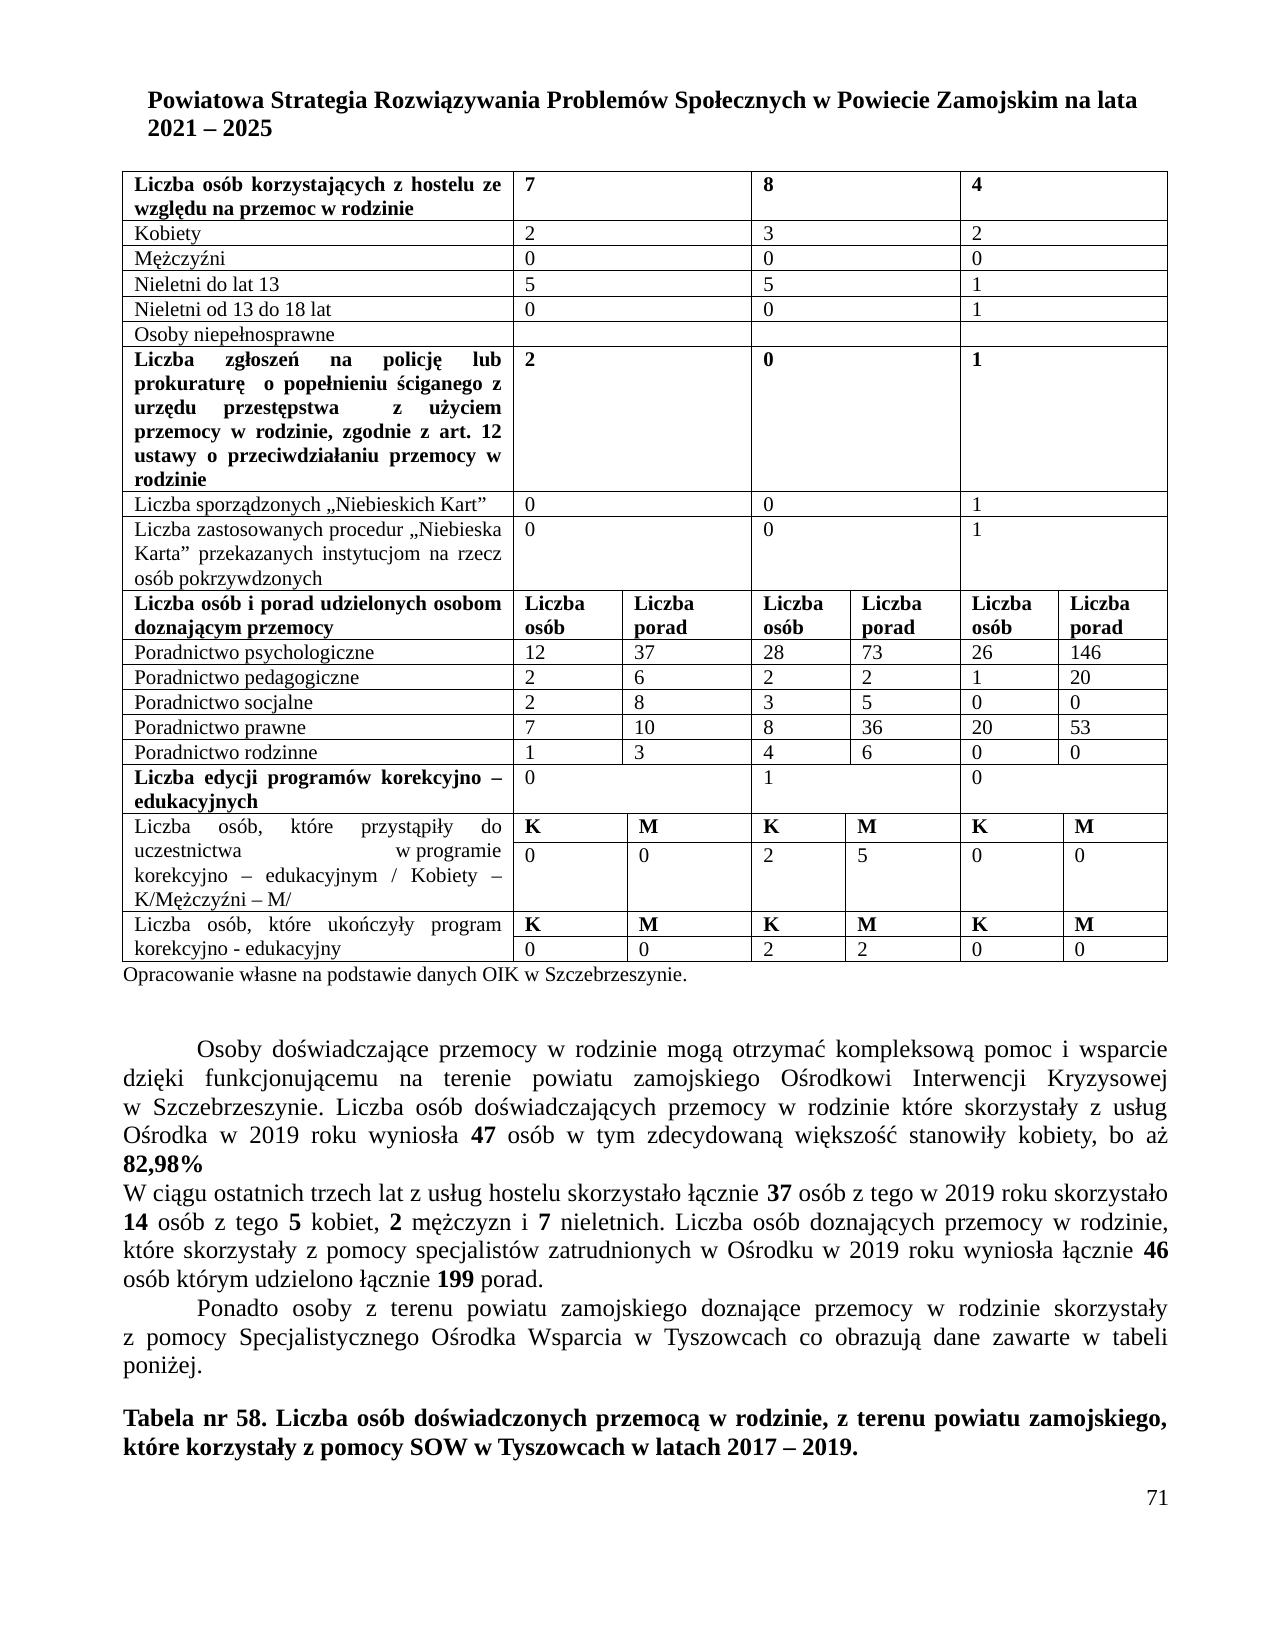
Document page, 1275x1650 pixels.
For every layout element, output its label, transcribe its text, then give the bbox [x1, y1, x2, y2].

table_cell 2 [752, 937, 845, 961]
table_cell 2 [514, 690, 622, 714]
table_cell 1 [752, 765, 960, 813]
table_cell 53 [1059, 715, 1167, 739]
table_cell 37 [623, 640, 751, 664]
table_cell 1 [961, 517, 1167, 589]
table_cell 26 [961, 640, 1058, 664]
table_cell 146 [1059, 640, 1167, 664]
table_cell Liczba osób, które ukończyły program korekcyjno - edukacyjny [123, 912, 513, 961]
table_cell Liczba osób, które przystąpiły do uczestnictwa w programie korekcyjno – edukacyjnym / Kobiety – K/Mężczyźni – M/ [123, 814, 513, 911]
table_cell 73 [851, 640, 960, 664]
table_cell [961, 322, 1167, 346]
table_cell 28 [752, 640, 850, 664]
table_cell Poradnictwo socjalne [123, 690, 513, 714]
table_cell K [514, 814, 627, 842]
table_cell 1 [961, 271, 1167, 296]
table_cell 8 [752, 172, 960, 220]
table_cell K [514, 912, 627, 936]
table_cell 4 [752, 740, 850, 764]
table_cell M [628, 912, 751, 936]
table_cell 4 [961, 172, 1167, 220]
table_cell [514, 322, 751, 346]
text W ciągu ostatnich trzech lat z usług hostelu skorzystało łącznie 37 osób z tego w 2019 roku skorzystało 14 osób z tego 5 kobiet, 2 mężczyzn i 7 nieletnich. Liczba osób doznających przemocy w rodzinie, które skorzystały z pomocy specjalistów zatrudnionych w Ośrodku w 2019 roku wyniosła łącznie 46 osób którym udzielono łącznie 199 porad. [123, 1178, 1169, 1293]
table_cell M [846, 912, 960, 936]
table_cell 2 [752, 665, 850, 689]
table_cell 0 [752, 246, 960, 270]
table_cell 2 [514, 665, 622, 689]
table_cell 36 [851, 715, 960, 739]
table_cell 2 [752, 843, 845, 911]
table_cell 0 [961, 246, 1167, 270]
table_cell Liczba osób [514, 591, 622, 639]
table_cell 0 [514, 492, 751, 516]
table_cell Nieletni do lat 13 [123, 271, 513, 296]
table_cell 0 [961, 690, 1058, 714]
table_cell 3 [752, 221, 960, 245]
table_cell 12 [514, 640, 622, 664]
table_cell 6 [623, 665, 751, 689]
table_cell 0 [961, 843, 1063, 911]
table_cell Poradnictwo psychologiczne [123, 640, 513, 664]
table_cell 1 [961, 347, 1167, 491]
table_cell 8 [752, 715, 850, 739]
table_cell 1 [961, 492, 1167, 516]
table_cell M [1064, 814, 1167, 842]
table_cell Liczba porad [1059, 591, 1167, 639]
text Tabela nr 58. Liczba osób doświadczonych przemocą w rodzinie, z terenu powiatu zamojskiego, które korzystały z pomocy SOW w Tyszowcach w latach 2017 – 2019. [123, 1403, 1169, 1461]
table_cell Liczba osób korzystających z hostelu ze względu na przemoc w rodzinie [123, 172, 513, 220]
table_cell K [961, 814, 1063, 842]
table_cell 1 [961, 297, 1167, 321]
table_cell M [846, 814, 960, 842]
table_cell 7 [514, 172, 751, 220]
table_cell 0 [628, 937, 751, 961]
table_cell 0 [961, 765, 1167, 813]
table_cell 0 [752, 517, 960, 589]
table_cell M [1064, 912, 1167, 936]
table_cell Poradnictwo pedagogiczne [123, 665, 513, 689]
table_cell 5 [752, 271, 960, 296]
table_cell Liczba edycji programów korekcyjno – edukacyjnych [123, 765, 513, 813]
table_cell Liczba zastosowanych procedur „Niebieska Karta” przekazanych instytucjom na rzecz osób pokrzywdzonych [123, 517, 513, 589]
table_cell 3 [752, 690, 850, 714]
table_cell Osoby niepełnosprawne [123, 322, 513, 346]
table_cell K [961, 912, 1063, 936]
table_cell 0 [514, 765, 751, 813]
table_cell Poradnictwo rodzinne [123, 740, 513, 764]
table_cell 0 [961, 740, 1058, 764]
table_cell 2 [514, 347, 751, 491]
table_cell 8 [623, 690, 751, 714]
table_cell 5 [851, 690, 960, 714]
table_cell 0 [752, 492, 960, 516]
table_cell Liczba osób [961, 591, 1058, 639]
table_cell 6 [851, 740, 960, 764]
table_cell 5 [514, 271, 751, 296]
table_cell 0 [514, 937, 627, 961]
table_cell Poradnictwo prawne [123, 715, 513, 739]
table_cell 2 [961, 221, 1167, 245]
table_cell 7 [514, 715, 622, 739]
table_cell 0 [514, 297, 751, 321]
table_cell K [752, 912, 845, 936]
table_cell Nieletni od 13 do 18 lat [123, 297, 513, 321]
table_cell 0 [752, 347, 960, 491]
text Osoby doświadczające przemocy w rodzinie mogą otrzymać kompleksową pomoc i wsparcie dzięki funkcjonującemu na terenie powiatu zamojskiego Ośrodkowi Interwencji Kryzysowej w Szczebrzeszynie. Liczba osób doświadczających przemocy w rodzinie które skorzystały z usług Ośrodka w 2019 roku wyniosła 47 osób w tym zdecydowaną większość stanowiły kobiety, bo aż 82,98% [123, 1034, 1169, 1178]
table_cell 0 [514, 246, 751, 270]
table_cell 0 [752, 297, 960, 321]
table_cell 5 [846, 843, 960, 911]
table_cell 0 [1059, 740, 1167, 764]
table_cell 0 [514, 517, 751, 589]
text Opracowanie własne na podstawie danych OIK w Szczebrzeszynie. [123, 962, 1169, 986]
table_cell 1 [514, 740, 622, 764]
table_cell Mężczyźni [123, 246, 513, 270]
table_cell K [752, 814, 845, 842]
table_cell 0 [514, 843, 627, 911]
table_cell 3 [623, 740, 751, 764]
table_cell 10 [623, 715, 751, 739]
table_cell 20 [961, 715, 1058, 739]
table_cell 1 [961, 665, 1058, 689]
table_cell Kobiety [123, 221, 513, 245]
table_cell 0 [1064, 843, 1167, 911]
table_cell M [628, 814, 751, 842]
table_cell 0 [961, 937, 1063, 961]
table_cell 2 [846, 937, 960, 961]
table_cell [752, 322, 960, 346]
table_cell Liczba sporządzonych „Niebieskich Kart” [123, 492, 513, 516]
text Ponadto osoby z terenu powiatu zamojskiego doznające przemocy w rodzinie skorzystały z pomocy Specjalistycznego Ośrodka Wsparcia w Tyszowcach co obrazują dane zawarte w tabeli poniżej. [123, 1293, 1169, 1379]
table_cell 0 [628, 843, 751, 911]
table_cell Liczba osób [752, 591, 850, 639]
table_cell 2 [851, 665, 960, 689]
table_cell 0 [1059, 690, 1167, 714]
table_cell Liczba porad [851, 591, 960, 639]
table_cell 20 [1059, 665, 1167, 689]
table_cell Liczba zgłoszeń na policję lub prokuraturę o popełnieniu ściganego z urzędu przestępstwa z użyciem przemocy w rodzinie, zgodnie z art. 12 ustawy o przeciwdziałaniu przemocy w rodzinie [123, 347, 513, 491]
table_cell Liczba porad [623, 591, 751, 639]
table_cell 0 [1064, 937, 1167, 961]
table_cell 2 [514, 221, 751, 245]
table_cell Liczba osób i porad udzielonych osobom doznającym przemocy [123, 591, 513, 639]
